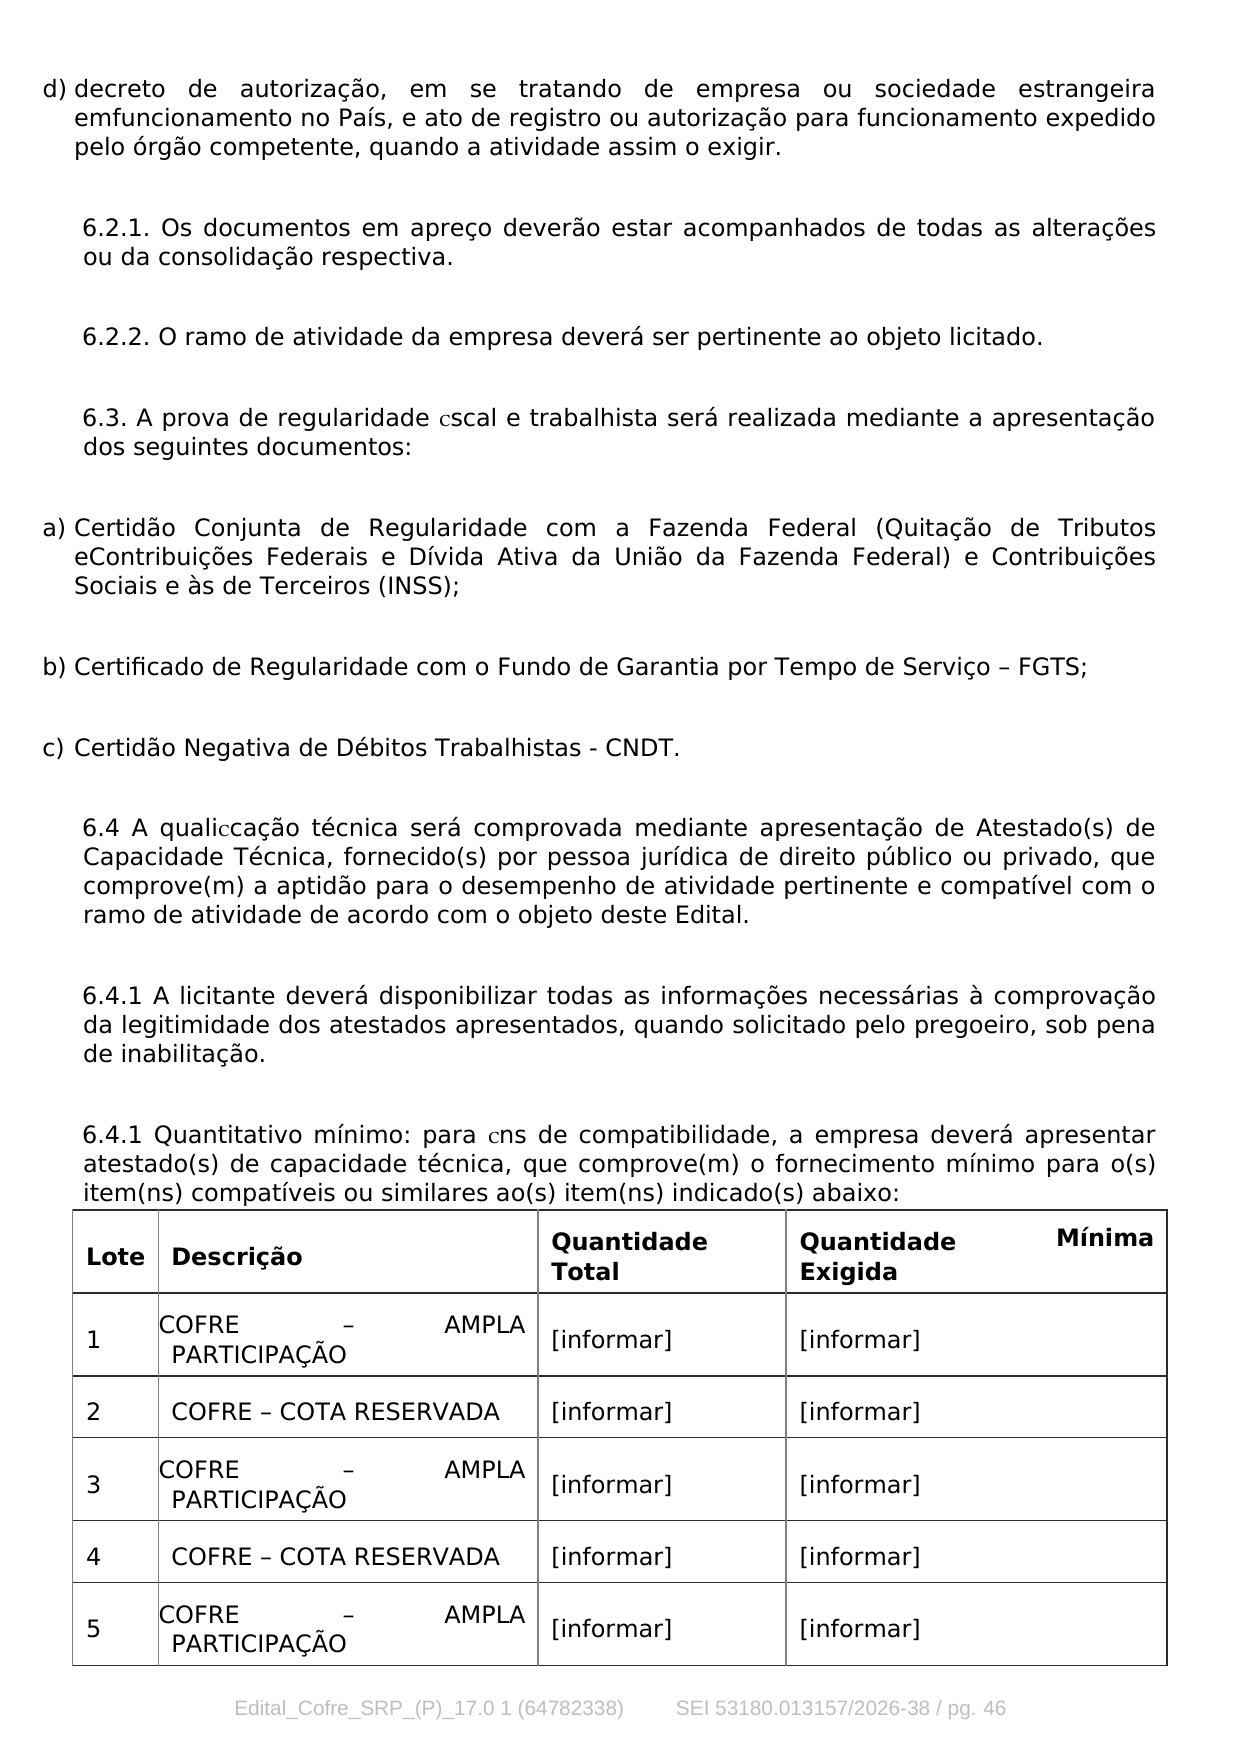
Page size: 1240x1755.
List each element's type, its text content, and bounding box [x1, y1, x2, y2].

table_cell [informar] [787, 1521, 1056, 1581]
table_cell COFRE – AMPLA PARTICIPAÇÃO [159, 1294, 537, 1375]
table_cell [informar] [539, 1294, 785, 1375]
table_cell [informar] [539, 1583, 785, 1664]
table_cell COFRE – COTA RESERVADA [159, 1521, 537, 1581]
table_header Quantidade Total [539, 1211, 785, 1292]
table_cell COFRE – AMPLA PARTICIPAÇÃO [159, 1583, 537, 1664]
table_cell [1056, 1377, 1166, 1437]
list decreto de autorização, em se tratando de empresa ou sociedade estrangeira emfuncionamento no País, e ato de registro ou autorização para funcionamento expedido pelo órgão competente, quando a atividade assim o exigir. [42, 75, 1157, 161]
table_cell 1 [73, 1294, 158, 1375]
list Certificado de Regularidade com o Fundo de Garantia por Tempo de Serviço – FGTS; [42, 653, 1157, 681]
table_cell [informar] [539, 1377, 785, 1437]
table_cell [informar] [787, 1583, 1056, 1664]
table_header Quantidade Exigida [787, 1211, 1056, 1292]
table_header Descrição [159, 1211, 537, 1292]
text 6.4.1 Quantitativo mínimo: para ns de compatibilidade, a empresa deverá apresentar atestado(s) de capacidade técnica, que comprove(m) o fornecimento mínimo para o(s) item(ns) compatíveis ou similares ao(s) item(ns) indicado(s) abaixo: [82, 1121, 1157, 1207]
table_cell [informar] [787, 1294, 1056, 1375]
table_cell [1056, 1583, 1166, 1664]
table_cell 2 [73, 1377, 158, 1437]
text 6.2.1. Os documentos em apreço deverão estar acompanhados de todas as alterações ou da consolidação respectiva. [82, 214, 1157, 271]
table_cell 3 [73, 1438, 158, 1520]
text 6.4.1 A licitante deverá disponibilizar todas as informações necessárias à comprovação da legitimidade dos atestados apresentados, quando solicitado pelo pregoeiro, sob pena de inabilitação. [82, 982, 1157, 1068]
table_cell [1056, 1438, 1166, 1520]
table_cell [1056, 1294, 1166, 1375]
table_cell COFRE – COTA RESERVADA [159, 1377, 537, 1437]
list Certidão Conjunta de Regularidade com a Fazenda Federal (Quitação de Tributos eContribuições Federais e Dívida Ativa da União da Fazenda Federal) e Contribuições Sociais e às de Terceiros (INSS); [42, 514, 1157, 600]
table_header Mínima [1056, 1211, 1166, 1292]
list Certidão Negativa de Débitos Trabalhistas - CNDT. [42, 734, 1157, 762]
text 6.4 A qualicação técnica será comprovada mediante apresentação de Atestado(s) de Capacidade Técnica, fornecido(s) por pessoa jurídica de direito público ou privado, que comprove(m) a aptidão para o desempenho de atividade pertinente e compatível com o ramo de atividade de acordo com o objeto deste Edital. [82, 814, 1157, 929]
text 6.3. A prova de regularidade scal e trabalhista será realizada mediante a apresentação dos seguintes documentos: [82, 404, 1157, 461]
table_cell 4 [73, 1521, 158, 1581]
table_cell [informar] [787, 1438, 1056, 1520]
table_cell 5 [73, 1583, 158, 1664]
table_cell COFRE – AMPLA PARTICIPAÇÃO [159, 1438, 537, 1520]
text 6.2.2. O ramo de atividade da empresa deverá ser pertinente ao objeto licitado. [82, 323, 1157, 351]
table_cell [informar] [539, 1438, 785, 1520]
table_cell [informar] [787, 1377, 1056, 1437]
table_cell [1056, 1521, 1166, 1581]
table_header Lote [73, 1211, 158, 1292]
table_cell [informar] [539, 1521, 785, 1581]
